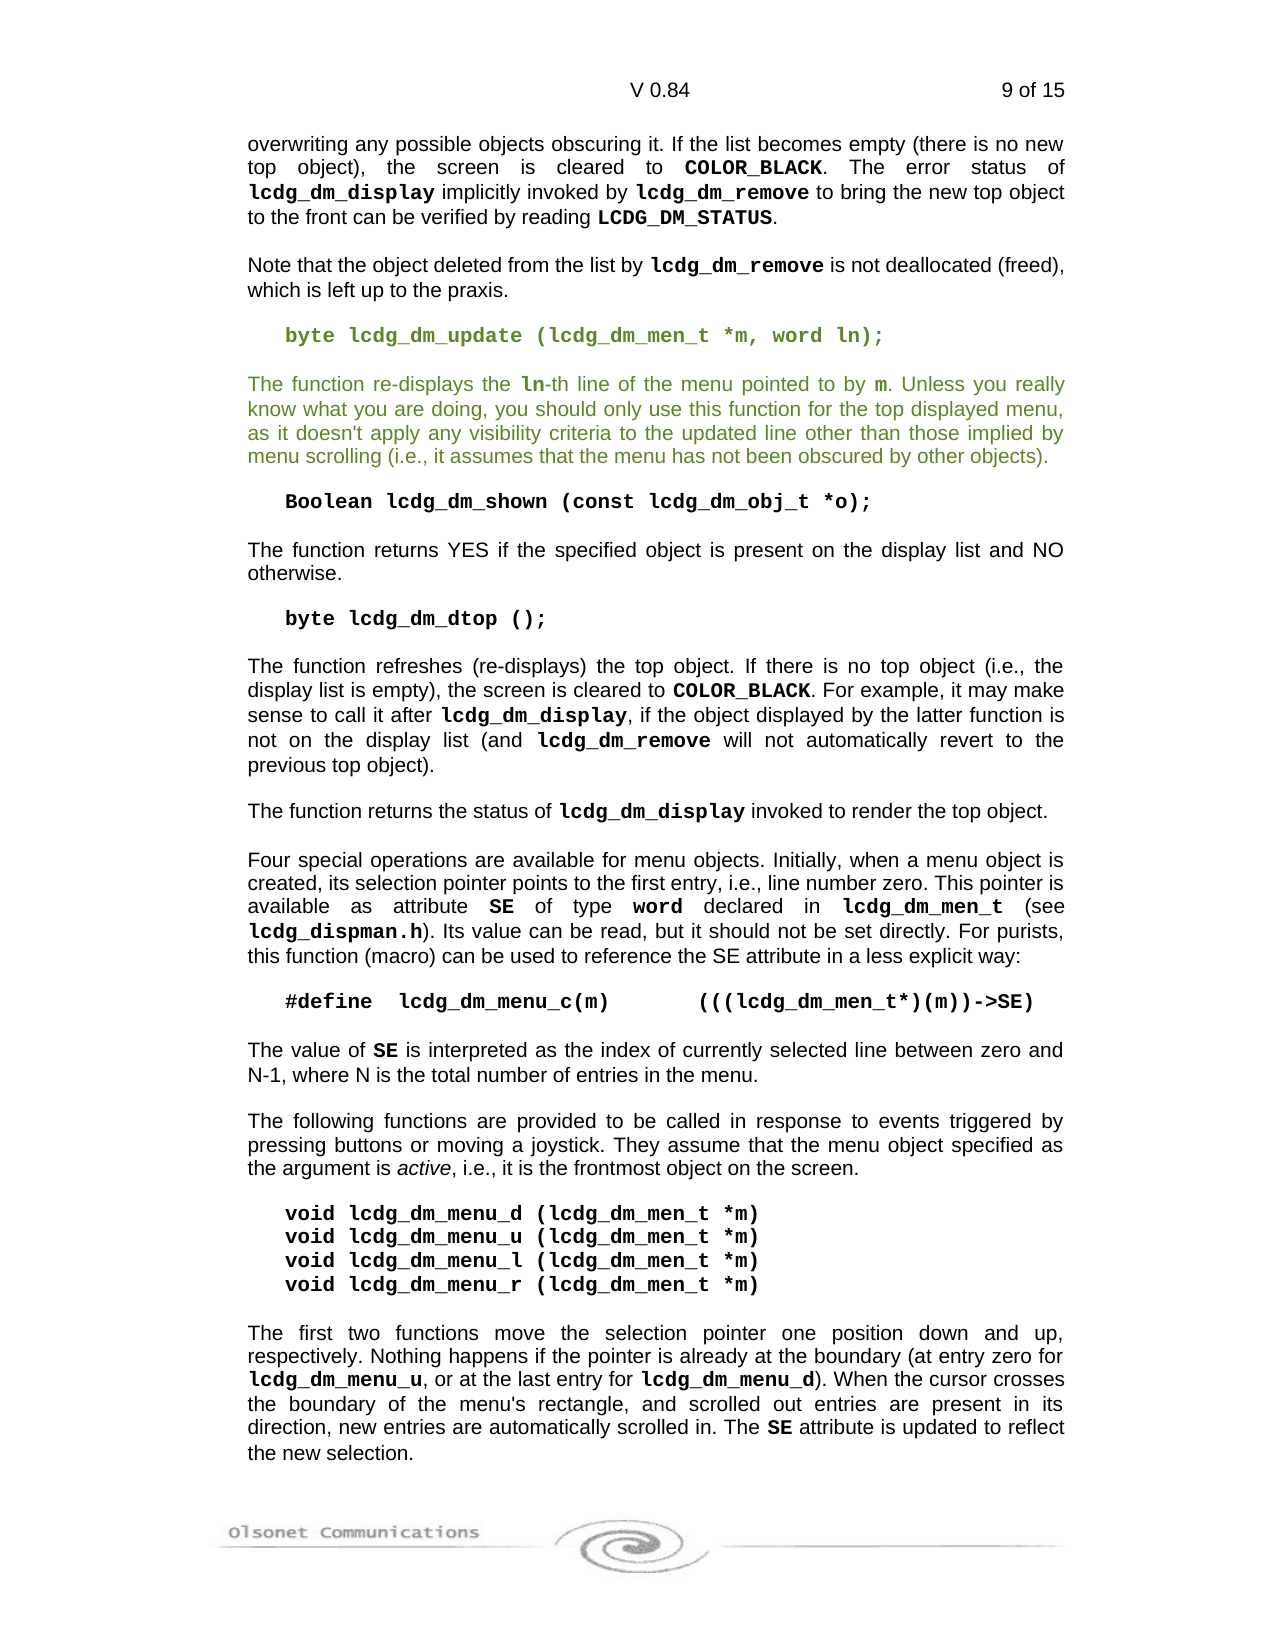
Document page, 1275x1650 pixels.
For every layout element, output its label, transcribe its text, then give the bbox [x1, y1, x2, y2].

text The function returns YES if the specified object is present on the display list and NO otherwise. [247, 538, 1065, 584]
text The function re-displays the ln-th line of the menu pointed to by m. Unless you really know what you are doing, you should only use this function for the top displayed menu, as it doesn't apply any visibility criteria to the updated line other than those implied by menu scrolling (i.e., it assumes that the menu has not been obscured by other objects). [247, 373, 1065, 468]
list byte lcdg_dm_update (lcdg_dm_men_t *m, word ln); [247, 326, 1065, 349]
text Note that the object deleted from the list by lcdg_dm_remove is not deallocated (freed), which is left up to the praxis. [247, 254, 1065, 302]
text The function refreshes (re-displays) the top object. If there is no top object (i.e., the display list is empty), the screen is cleared to COLOR_BLACK. For example, it may make sense to call it after lcdg_dm_display, if the object displayed by the latter function is not on the display list (and lcdg_dm_remove will not automatically revert to the previous top object). [247, 655, 1065, 777]
list void lcdg_dm_menu_l (lcdg_dm_men_t *m) [247, 1250, 1065, 1274]
list void lcdg_dm_menu_d (lcdg_dm_men_t *m) [247, 1203, 1065, 1227]
picture [210, 1504, 1065, 1596]
text The first two functions move the selection pointer one position down and up, respectively. Nothing happens if the pointer is already at the boundary (at entry zero for lcdg_dm_menu_u, or at the last entry for lcdg_dm_menu_d). When the cursor crosses the boundary of the menu's rectangle, and scrolled out entries are present in its direction, new entries are automatically scrolled in. The SE attribute is updated to reflect the new selection. [247, 1321, 1065, 1464]
list void lcdg_dm_menu_r (lcdg_dm_men_t *m) [247, 1274, 1065, 1297]
text The following functions are provided to be called in response to events triggered by pressing buttons or moving a joystick. They assume that the menu object specified as the argument is active, i.e., it is the frontmost object on the screen. [247, 1110, 1065, 1180]
text overwriting any possible objects obscuring it. If the list becomes empty (there is no new top object), the screen is cleared to COLOR_BLACK. The error status of lcdg_dm_display implicitly invoked by lcdg_dm_remove to bring the new top object to the front can be verified by reading LCDG_DM_STATUS. [247, 132, 1065, 231]
list byte lcdg_dm_dtop (); [247, 608, 1065, 631]
text #define lcdg_dm_menu_c(m) (((lcdg_dm_men_t*)(m))->SE) [247, 992, 1065, 1015]
list Boolean lcdg_dm_shown (const lcdg_dm_obj_t *o); [247, 491, 1065, 514]
list void lcdg_dm_menu_u (lcdg_dm_men_t *m) [247, 1227, 1065, 1250]
text The value of SE is interpreted as the index of currently selected line between zero and N-1, where N is the total number of entries in the menu. [247, 1038, 1065, 1087]
text Four special operations are available for menu objects. Initially, when a menu object is created, its selection pointer points to the first entry, i.e., line number zero. This pointer is available as attribute SE of type word declared in lcdg_dm_men_t (see lcdg_dispman.h). Its value can be read, but it should not be set directly. For purists, this function (macro) can be used to reference the SE attribute in a less explicit way: [247, 848, 1065, 968]
text The function returns the status of lcdg_dm_display invoked to render the top object. [247, 800, 1065, 825]
